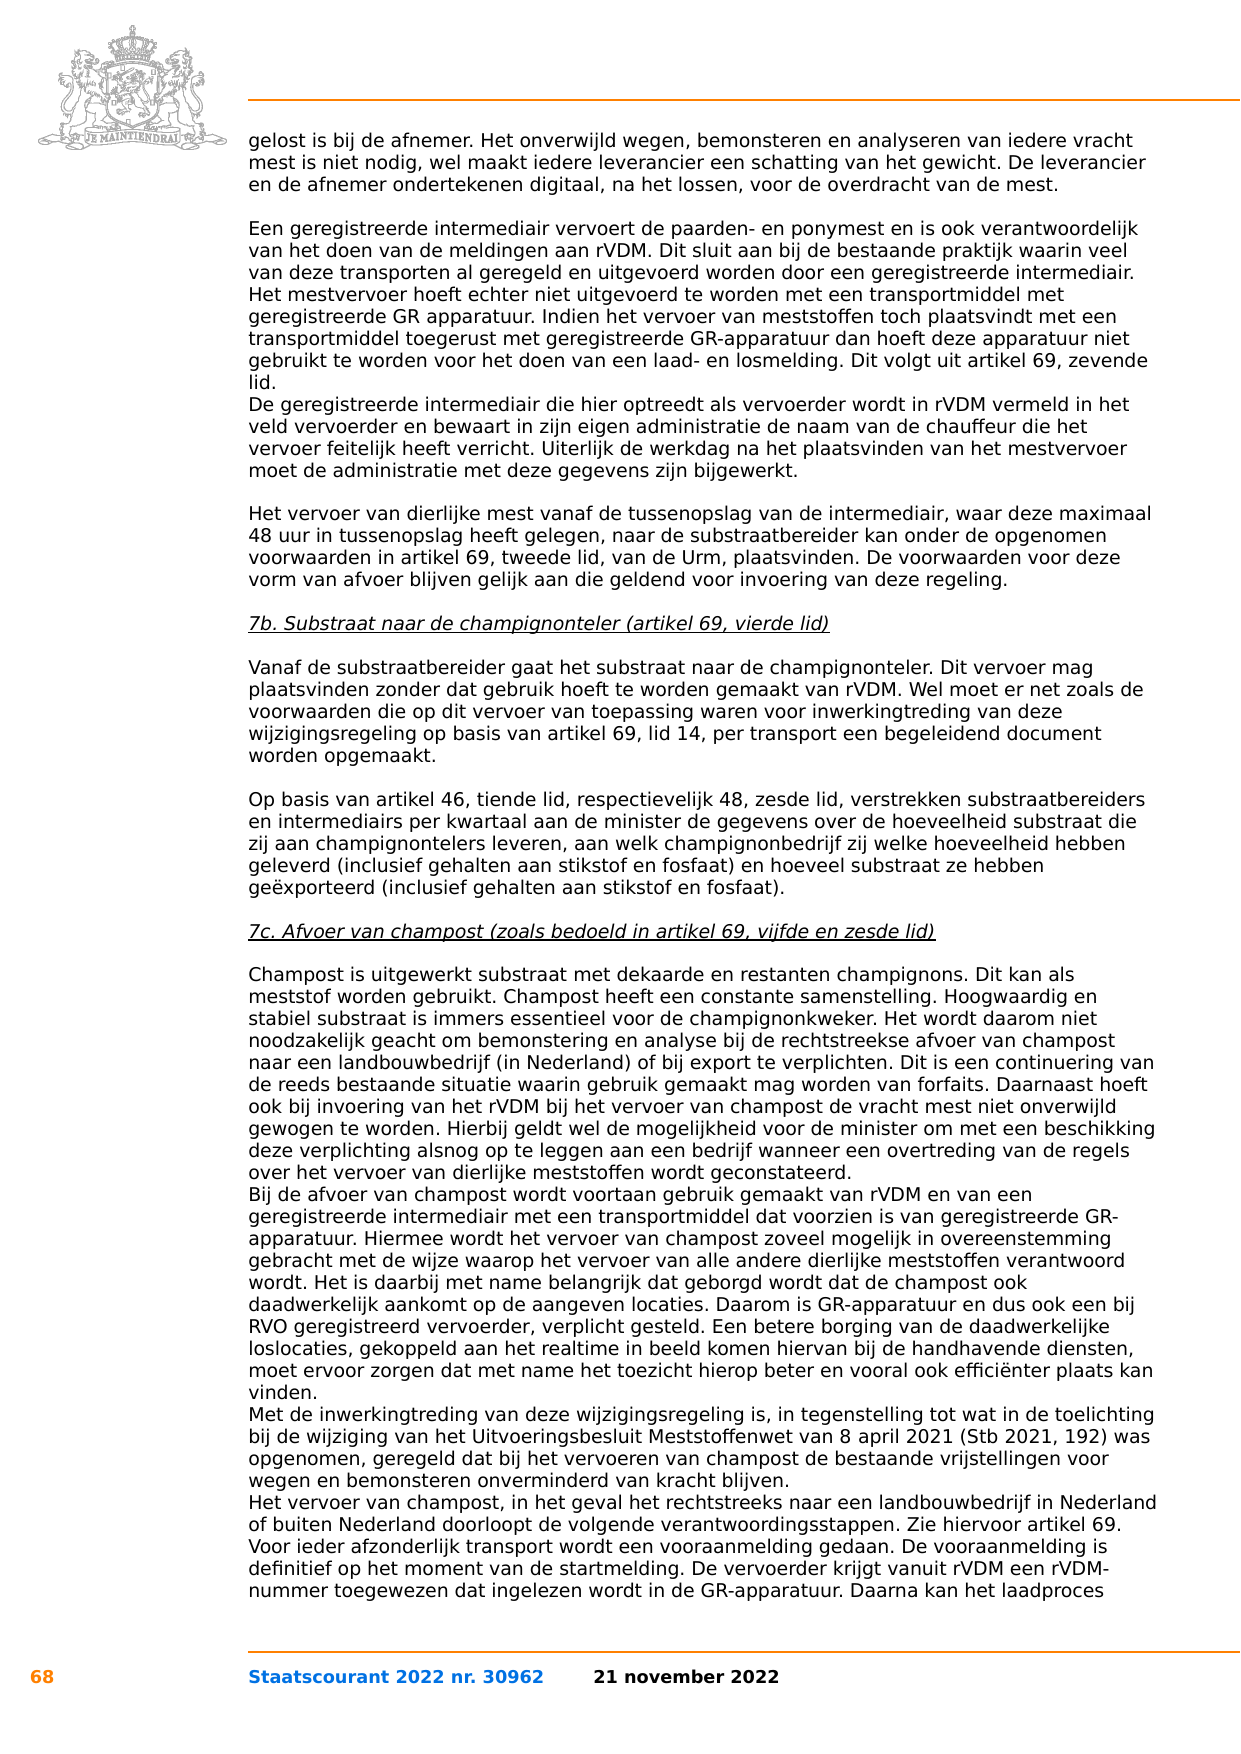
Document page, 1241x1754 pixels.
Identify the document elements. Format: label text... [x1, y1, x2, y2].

text De geregistreerde intermediair die hier optreedt als vervoerder wordt in rVDM vermeld in het veld vervoerder en bewaart in zijn eigen administratie de naam van de chauffeur die het vervoer feitelijk heeft verricht. Uiterlijk de werkdag na het plaatsvinden van het mestvervoer moet de administratie met deze gegevens zijn bijgewerkt. [248, 393, 1163, 481]
text Een geregistreerde intermediair vervoert de paarden- en ponymest en is ook verantwoordelijk van het doen van de meldingen aan rVDM. Dit sluit aan bij de bestaande praktijk waarin veel van deze transporten al geregeld en uitgevoerd worden door een geregistreerde intermediair. Het mestvervoer hoeft echter niet uitgevoerd te worden met een transportmiddel met geregistreerde GR apparatuur. Indien het vervoer van meststoffen toch plaatsvindt met een transportmiddel toegerust met geregistreerde GR-apparatuur dan hoeft deze apparatuur niet gebruikt te worden voor het doen van een laad- en losmelding. Dit volgt uit artikel 69, zevende lid. [248, 218, 1163, 393]
text Champost is uitgewerkt substraat met dekaarde en restanten champignons. Dit kan als meststof worden gebruikt. Champost heeft een constante samenstelling. Hoogwaardig en stabiel substraat is immers essentieel voor de champignonkweker. Het wordt daarom niet noodzakelijk geacht om bemonstering en analyse bij de rechtstreekse afvoer van champost naar een landbouwbedrijf (in Nederland) of bij export te verplichten. Dit is een continuering van de reeds bestaande situatie waarin gebruik gemaakt mag worden van forfaits. Daarnaast hoeft ook bij invoering van het rVDM bij het vervoer van champost de vracht mest niet onverwijld gewogen te worden. Hierbij geldt wel de mogelijkheid voor de minister om met een beschikking deze verplichting alsnog op te leggen aan een bedrijf wanneer een overtreding van de regels over het vervoer van dierlijke meststoffen wordt geconstateerd. [248, 964, 1163, 1184]
picture [38, 25, 227, 150]
text Vanaf de substraatbereider gaat het substraat naar de champignonteler. Dit vervoer mag plaatsvinden zonder dat gebruik hoeft te worden gemaakt van rVDM. Wel moet er net zoals de voorwaarden die op dit vervoer van toepassing waren voor inwerkingtreding van deze wijzigingsregeling op basis van artikel 69, lid 14, per transport een begeleidend document worden opgemaakt. [248, 657, 1163, 767]
text Het vervoer van dierlijke mest vanaf de tussenopslag van de intermediair, waar deze maximaal 48 uur in tussenopslag heeft gelegen, naar de substraatbereider kan onder de opgenomen voorwaarden in artikel 69, tweede lid, van de Urm, plaatsvinden. De voorwaarden voor deze vorm van afvoer blijven gelijk aan die geldend voor invoering van deze regeling. [248, 503, 1163, 591]
subtitle 7b. Substraat naar de champignonteler (artikel 69, vierde lid) [248, 613, 1163, 635]
subtitle 7c. Afvoer van champost (zoals bedoeld in artikel 69, vijfde en zesde lid) [248, 921, 1163, 942]
text gelost is bij de afnemer. Het onverwijld wegen, bemonsteren en analyseren van iedere vracht mest is niet nodig, wel maakt iedere leverancier een schatting van het gewicht. De leverancier en de afnemer ondertekenen digitaal, na het lossen, voor de overdracht van de mest. [248, 130, 1163, 196]
text Het vervoer van champost, in het geval het rechtstreeks naar een landbouwbedrijf in Nederland of buiten Nederland doorloopt de volgende verantwoordingsstappen. Zie hiervoor artikel 69. Voor ieder afzonderlijk transport wordt een vooraanmelding gedaan. De vooraanmelding is definitief op het moment van de startmelding. De vervoerder krijgt vanuit rVDM een rVDM-nummer toegewezen dat ingelezen wordt in de GR-apparatuur. Daarna kan het laadproces [248, 1492, 1163, 1602]
text Bij de afvoer van champost wordt voortaan gebruik gemaakt van rVDM en van een geregistreerde intermediair met een transportmiddel dat voorzien is van geregistreerde GR- apparatuur. Hiermee wordt het vervoer van champost zoveel mogelijk in overeenstemming gebracht met de wijze waarop het vervoer van alle andere dierlijke meststoffen verantwoord wordt. Het is daarbij met name belangrijk dat geborgd wordt dat de champost ook daadwerkelijk aankomt op de aangeven locaties. Daarom is GR-apparatuur en dus ook een bij RVO geregistreerd vervoerder, verplicht gesteld. Een betere borging van de daadwerkelijke loslocaties, gekoppeld aan het realtime in beeld komen hiervan bij de handhavende diensten, moet ervoor zorgen dat met name het toezicht hierop beter en vooral ook efficiënter plaats kan vinden. [248, 1184, 1163, 1404]
text Met de inwerkingtreding van deze wijzigingsregeling is, in tegenstelling tot wat in de toelichting bij de wijziging van het Uitvoeringsbesluit Meststoffenwet van 8 april 2021 (Stb 2021, 192) was opgenomen, geregeld dat bij het vervoeren van champost de bestaande vrijstellingen voor wegen en bemonsteren onverminderd van kracht blijven. [248, 1404, 1163, 1492]
text Op basis van artikel 46, tiende lid, respectievelijk 48, zesde lid, verstrekken substraatbereiders en intermediairs per kwartaal aan de minister de gegevens over de hoeveelheid substraat die zij aan champignontelers leveren, aan welk champignonbedrijf zij welke hoeveelheid hebben geleverd (inclusief gehalten aan stikstof en fosfaat) en hoeveel substraat ze hebben geëxporteerd (inclusief gehalten aan stikstof en fosfaat). [248, 789, 1163, 899]
